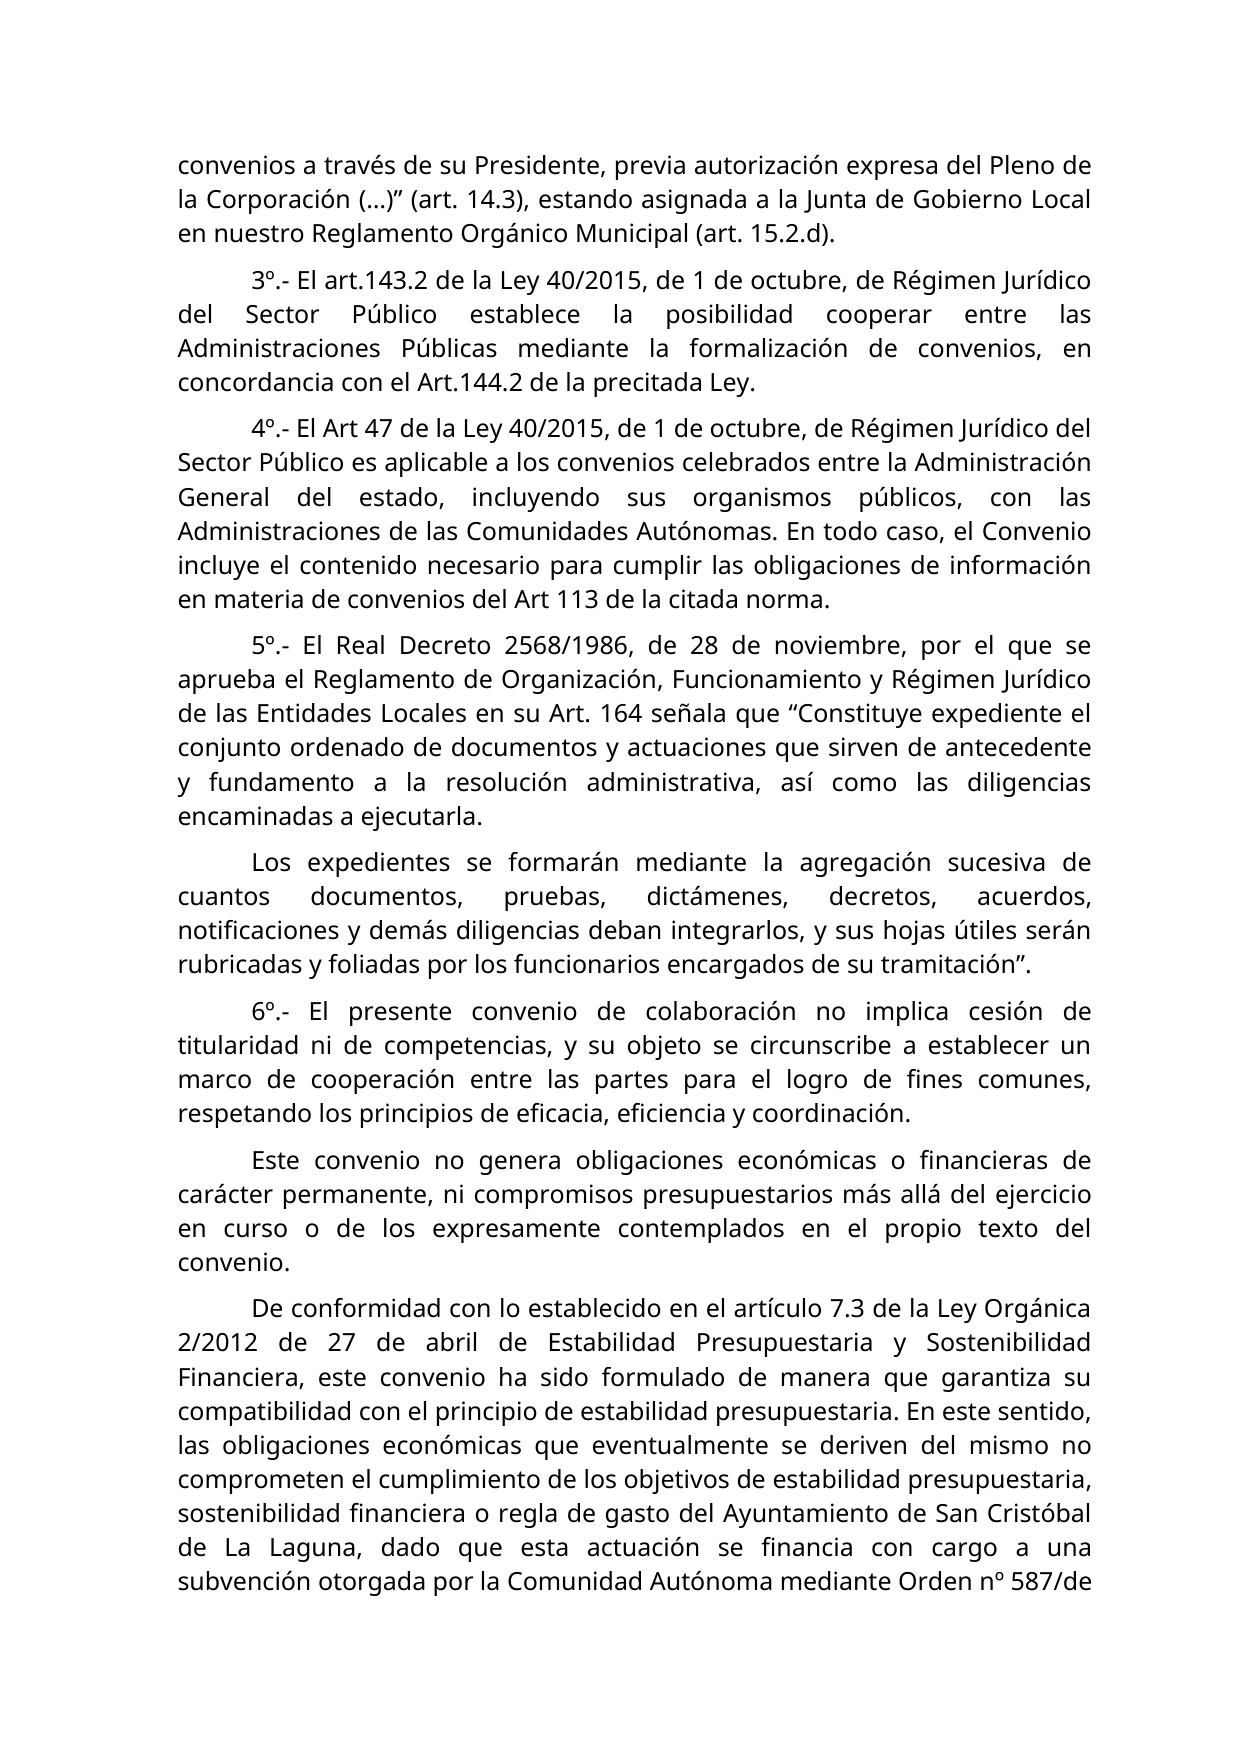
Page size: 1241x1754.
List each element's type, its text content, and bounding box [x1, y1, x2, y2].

text 4º.- El Art 47 de la Ley 40/2015, de 1 de octubre, de Régimen Jurídico del Sector Público es aplicable a los convenios celebrados entre la Administración General del estado, incluyendo sus organismos públicos, con las Administraciones de las Comunidades Autónomas. En todo caso, el Convenio incluye el contenido necesario para cumplir las obligaciones de información en materia de convenios del Art 113 de la citada norma. [177, 411, 1093, 615]
text 3º.- El art.143.2 de la Ley 40/2015, de 1 de octubre, de Régimen Jurídico del Sector Público establece la posibilidad cooperar entre las Administraciones Públicas mediante la formalización de convenios, en concordancia con el Art.144.2 de la precitada Ley. [177, 262, 1093, 398]
text De conformidad con lo establecido en el artículo 7.3 de la Ley Orgánica 2/2012 de 27 de abril de Estabilidad Presupuestaria y Sostenibilidad Financiera, este convenio ha sido formulado de manera que garantiza su compatibilidad con el principio de estabilidad presupuestaria. En este sentido, las obligaciones económicas que eventualmente se deriven del mismo no comprometen el cumplimiento de los objetivos de estabilidad presupuestaria, sostenibilidad financiera o regla de gasto del Ayuntamiento de San Cristóbal de La Laguna, dado que esta actuación se financia con cargo a una subvención otorgada por la Comunidad Autónoma mediante Orden nº 587/de [177, 1291, 1093, 1598]
text convenios a través de su Presidente, previa autorización expresa del Pleno de la Corporación (…)” (art. 14.3), estando asignada a la Junta de Gobierno Local en nuestro Reglamento Orgánico Municipal (art. 15.2.d). [177, 148, 1093, 250]
text Los expedientes se formarán mediante la agregación sucesiva de cuantos documentos, pruebas, dictámenes, decretos, acuerdos, notificaciones y demás diligencias deban integrarlos, y sus hojas útiles serán rubricadas y foliadas por los funcionarios encargados de su tramitación”. [177, 845, 1093, 981]
text 5º.- El Real Decreto 2568/1986, de 28 de noviembre, por el que se aprueba el Reglamento de Organización, Funcionamiento y Régimen Jurídico de las Entidades Locales en su Art. 164 señala que “Constituye expediente el conjunto ordenado de documentos y actuaciones que sirven de antecedente y fundamento a la resolución administrativa, así como las diligencias encaminadas a ejecutarla. [177, 628, 1093, 832]
text Este convenio no genera obligaciones económicas o financieras de carácter permanente, ni compromisos presupuestarios más allá del ejercicio en curso o de los expresamente contemplados en el propio texto del convenio. [177, 1142, 1093, 1278]
text 6º.- El presente convenio de colaboración no implica cesión de titularidad ni de competencias, y su objeto se circunscribe a establecer un marco de cooperación entre las partes para el logro de fines comunes, respetando los principios de eficacia, eficiencia y coordinación. [177, 993, 1093, 1130]
